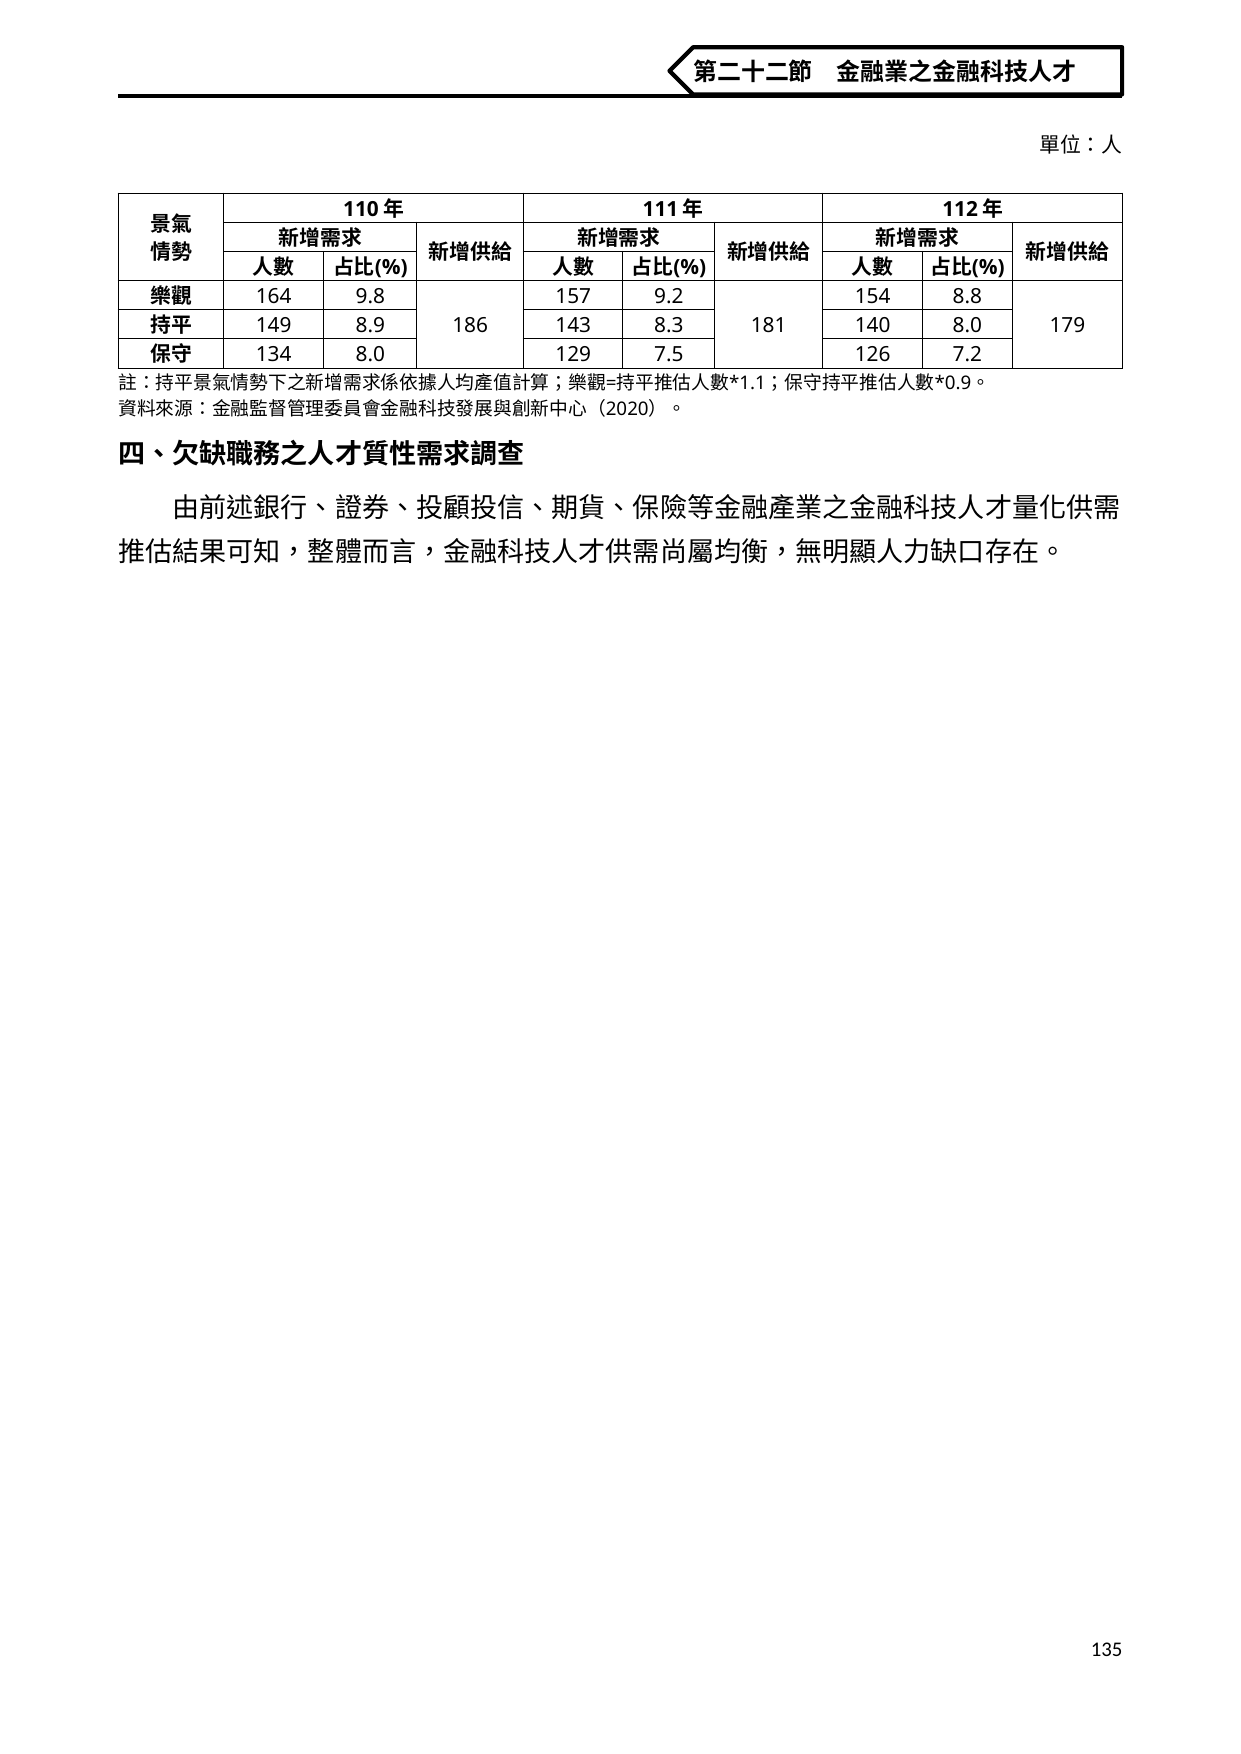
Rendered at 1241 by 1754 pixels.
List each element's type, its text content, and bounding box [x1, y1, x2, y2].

table_cell 占比(%) [324, 252, 416, 280]
table_cell 8.3 [623, 310, 714, 338]
table_cell 7.2 [923, 339, 1012, 367]
table_cell 8.0 [923, 310, 1012, 338]
table_cell 181 [715, 281, 822, 367]
table_cell 143 [524, 310, 622, 338]
table_cell 新增需求 [524, 223, 714, 251]
table_cell 新增供給 [417, 223, 523, 280]
table_cell 人數 [524, 252, 622, 280]
table_cell 7.5 [623, 339, 714, 367]
table_cell 186 [417, 281, 523, 367]
text 註：持平景氣情勢下之新增需求係依據人均產值計算；樂觀=持平推估人數*1.1；保守持平推估人數*0.9。 [118, 369, 1122, 394]
table_cell 126 [823, 339, 922, 367]
table_header 110年 [224, 194, 523, 222]
table_cell 新增供給 [715, 223, 822, 280]
table_cell 9.2 [623, 281, 714, 309]
table_cell 占比(%) [623, 252, 714, 280]
table_cell 164 [224, 281, 323, 309]
table_cell 新增供給 [1013, 223, 1122, 280]
table_header 景氣 情勢 [119, 194, 223, 280]
text 單位：人 [183, 130, 1122, 158]
table_cell 8.9 [324, 310, 416, 338]
text 由前述銀行、證券、投顧投信、期貨、保險等金融產業之金融科技人才量化供需推估結果可知，整體而言，金融科技人才供需尚屬均衡，無明顯人力缺口存在。 [118, 482, 1122, 570]
table_cell 新增需求 [823, 223, 1012, 251]
table_cell 154 [823, 281, 922, 309]
table_cell 179 [1013, 281, 1122, 367]
table_cell 持平 [119, 310, 223, 338]
table_cell 149 [224, 310, 323, 338]
table_header 112年 [823, 194, 1122, 222]
table_cell 占比(%) [923, 252, 1012, 280]
text 資料來源：金融監督管理委員會金融科技發展與創新中心（2020）。 [118, 394, 1122, 421]
table_cell 8.8 [923, 281, 1012, 309]
table_cell 134 [224, 339, 323, 367]
text 四、欠缺職務之人才質性需求調查 [118, 432, 1122, 471]
table_cell 157 [524, 281, 622, 309]
table_cell 樂觀 [119, 281, 223, 309]
table_cell 140 [823, 310, 922, 338]
table_cell 129 [524, 339, 622, 367]
table_cell 保守 [119, 339, 223, 367]
table_cell 人數 [224, 252, 323, 280]
table_cell 9.8 [324, 281, 416, 309]
table_cell 新增需求 [224, 223, 416, 251]
table_header 111年 [524, 194, 822, 222]
table_cell 8.0 [324, 339, 416, 367]
table_cell 人數 [823, 252, 922, 280]
